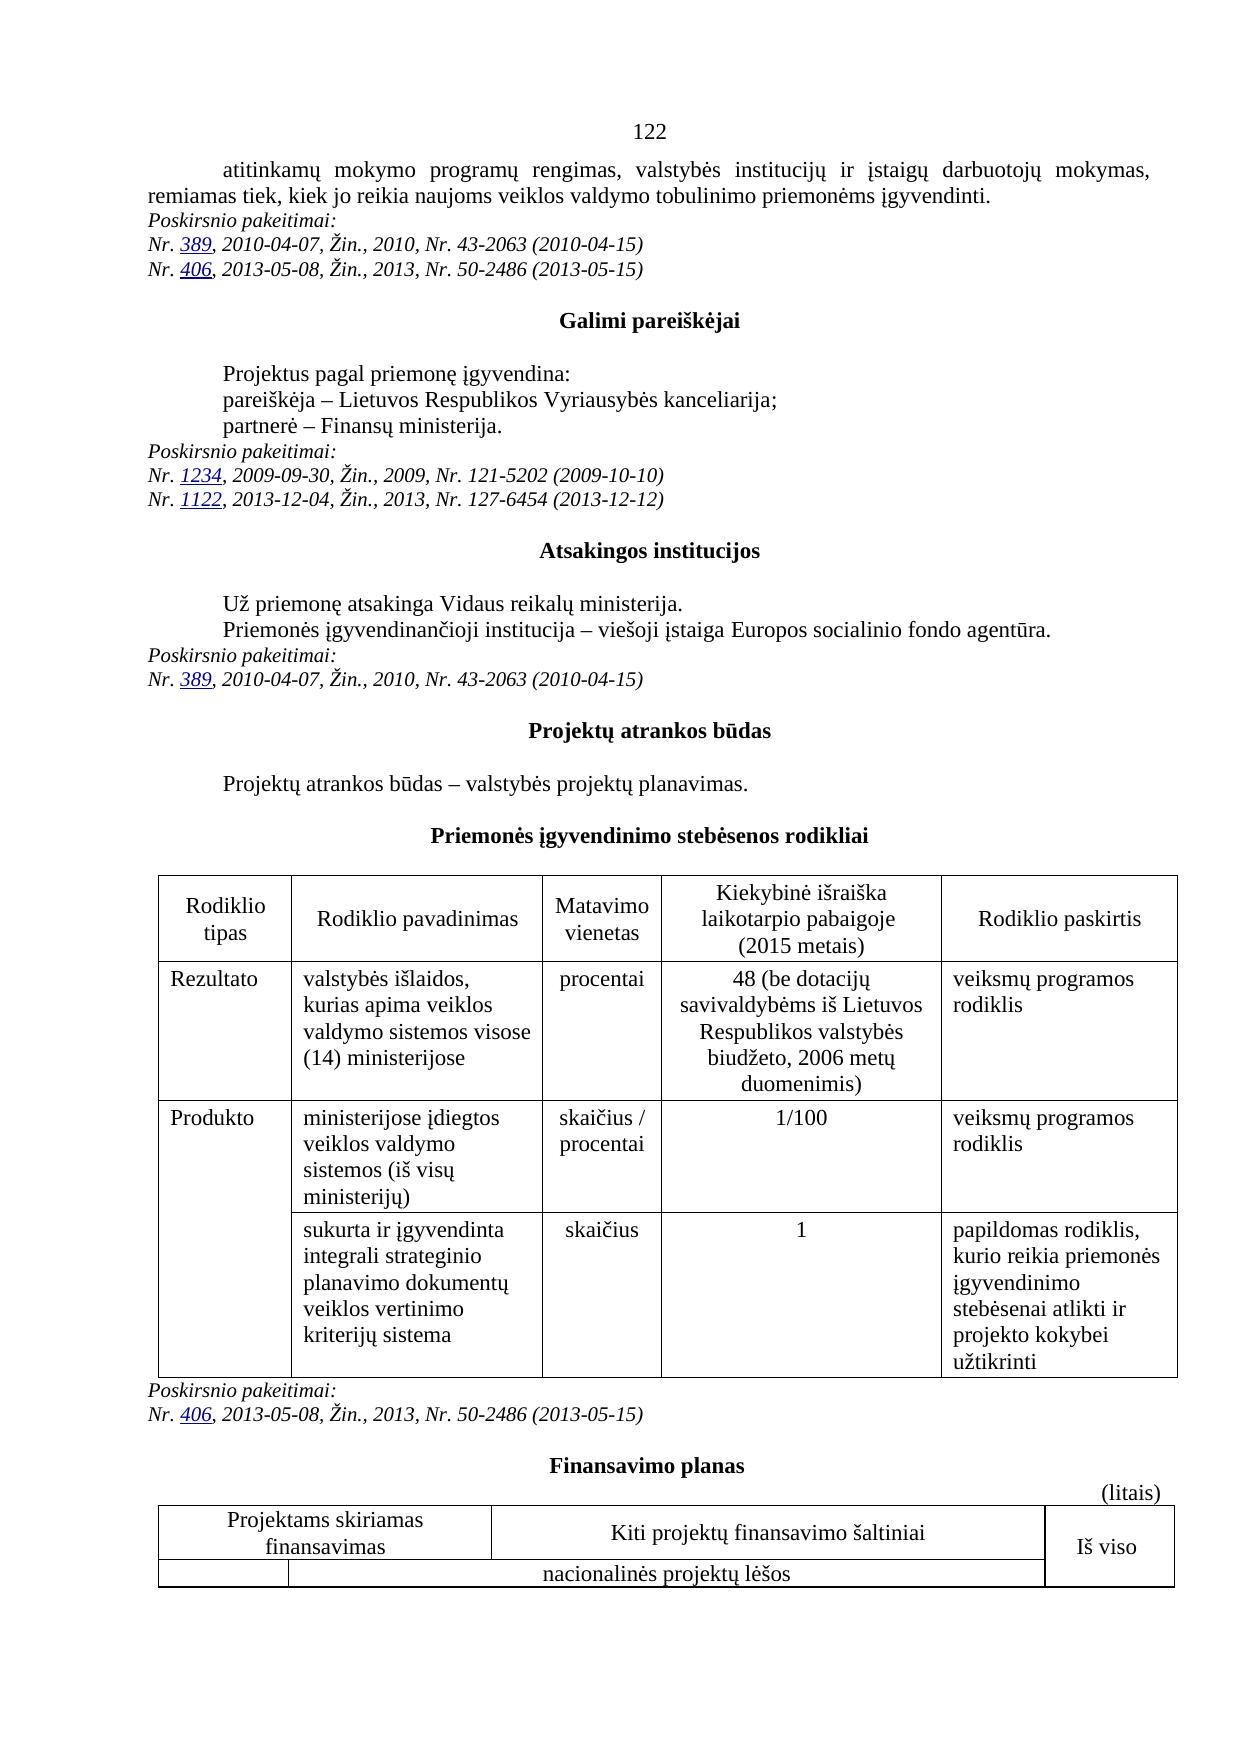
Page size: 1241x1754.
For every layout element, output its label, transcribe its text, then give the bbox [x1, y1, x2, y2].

table_header Projektams skiriamas finansavimas [159, 1506, 491, 1559]
text Projektų atrankos būdas – valstybės projektų planavimas. [148, 770, 1152, 796]
text Nr. 389, 2010-04-07, Žin., 2010, Nr. 43-2063 (2010-04-15) [148, 232, 1152, 256]
text Finansavimo planas [148, 1453, 1152, 1479]
text Galimi pareiškėjai [148, 307, 1152, 333]
table_header Matavimo vienetas [543, 876, 661, 961]
table_cell nacionalinės projektų lėšos [289, 1560, 1044, 1586]
table_cell procentai [543, 962, 661, 1100]
table_cell skaičius / procentai [543, 1101, 661, 1212]
text Projektų atrankos būdas [148, 717, 1152, 743]
table_cell 1 [662, 1213, 941, 1377]
text Priemonės įgyvendinančioji institucija – viešoji įstaiga Europos socialinio fondo agentūra. [148, 616, 1152, 643]
table_header Rodiklio pavadinimas [292, 876, 542, 961]
table_cell papildomas rodiklis, kurio reikia priemonės įgyvendinimo stebėsenai atlikti ir projekto kokybei užtikrinti [942, 1213, 1177, 1377]
table_cell sukurta ir įgyvendinta integrali strateginio planavimo dokumentų veiklos vertinimo kriterijų sistema [292, 1213, 542, 1377]
text Nr. 406, 2013-05-08, Žin., 2013, Nr. 50-2486 (2013-05-15) [148, 256, 1152, 281]
table_cell [159, 1560, 288, 1586]
table_cell 48 (be dotacijų savivaldybėms iš Lietuvos Respublikos valstybės biudžeto, 2006 metų duomenimis) [662, 962, 941, 1100]
table_header Kiti projektų finansavimo šaltiniai [492, 1506, 1044, 1559]
table_cell skaičius [543, 1213, 661, 1377]
text Atsakingos institucijos [148, 537, 1152, 563]
text Už priemonę atsakinga Vidaus reikalų ministerija. [148, 590, 1152, 616]
table_cell valstybės išlaidos, kurias apima veiklos valdymo sistemos visose (14) ministerijose [292, 962, 542, 1100]
table_cell veiksmų programos rodiklis [942, 1101, 1177, 1212]
table_header Rodiklio paskirtis [942, 876, 1177, 961]
text Poskirsnio pakeitimai: [148, 439, 1152, 463]
text Poskirsnio pakeitimai: [148, 208, 1152, 232]
text Priemonės įgyvendinimo stebėsenos rodikliai [148, 822, 1152, 849]
text Poskirsnio pakeitimai: [148, 1378, 1152, 1402]
text Nr. 1122, 2013-12-04, Žin., 2013, Nr. 127-6454 (2013-12-12) [148, 487, 1152, 511]
text (litais) [148, 1479, 1161, 1505]
text Poskirsnio pakeitimai: [148, 643, 1152, 667]
text Nr. 1234, 2009-09-30, Žin., 2009, Nr. 121-5202 (2009-10-10) [148, 463, 1152, 487]
table_cell Rezultato [159, 962, 291, 1100]
text Projektus pagal priemonę įgyvendina: [148, 359, 1152, 386]
table_cell veiksmų programos rodiklis [942, 962, 1177, 1100]
table_header Iš viso [1046, 1506, 1174, 1586]
table_cell Produkto [159, 1101, 291, 1377]
table_header Rodiklio tipas [159, 876, 291, 961]
table_header Kiekybinė išraiška laikotarpio pabaigoje (2015 metais) [662, 876, 941, 961]
text Nr. 406, 2013-05-08, Žin., 2013, Nr. 50-2486 (2013-05-15) [148, 1402, 1152, 1426]
table_cell 1/100 [662, 1101, 941, 1212]
text atitinkamų mokymo programų rengimas, valstybės institucijų ir įstaigų darbuotojų mokymas, remiamas tiek, kiek jo reikia naujoms veiklos valdymo tobulinimo priemonėms įgyvendinti. [148, 156, 1152, 208]
text pareiškėja – Lietuvos Respublikos Vyriausybės kanceliarija; [148, 386, 1152, 412]
text partnerė – Finansų ministerija. [148, 412, 1152, 439]
text Nr. 389, 2010-04-07, Žin., 2010, Nr. 43-2063 (2010-04-15) [148, 667, 1152, 691]
table_cell ministerijose įdiegtos veiklos valdymo sistemos (iš visų ministerijų) [292, 1101, 542, 1212]
